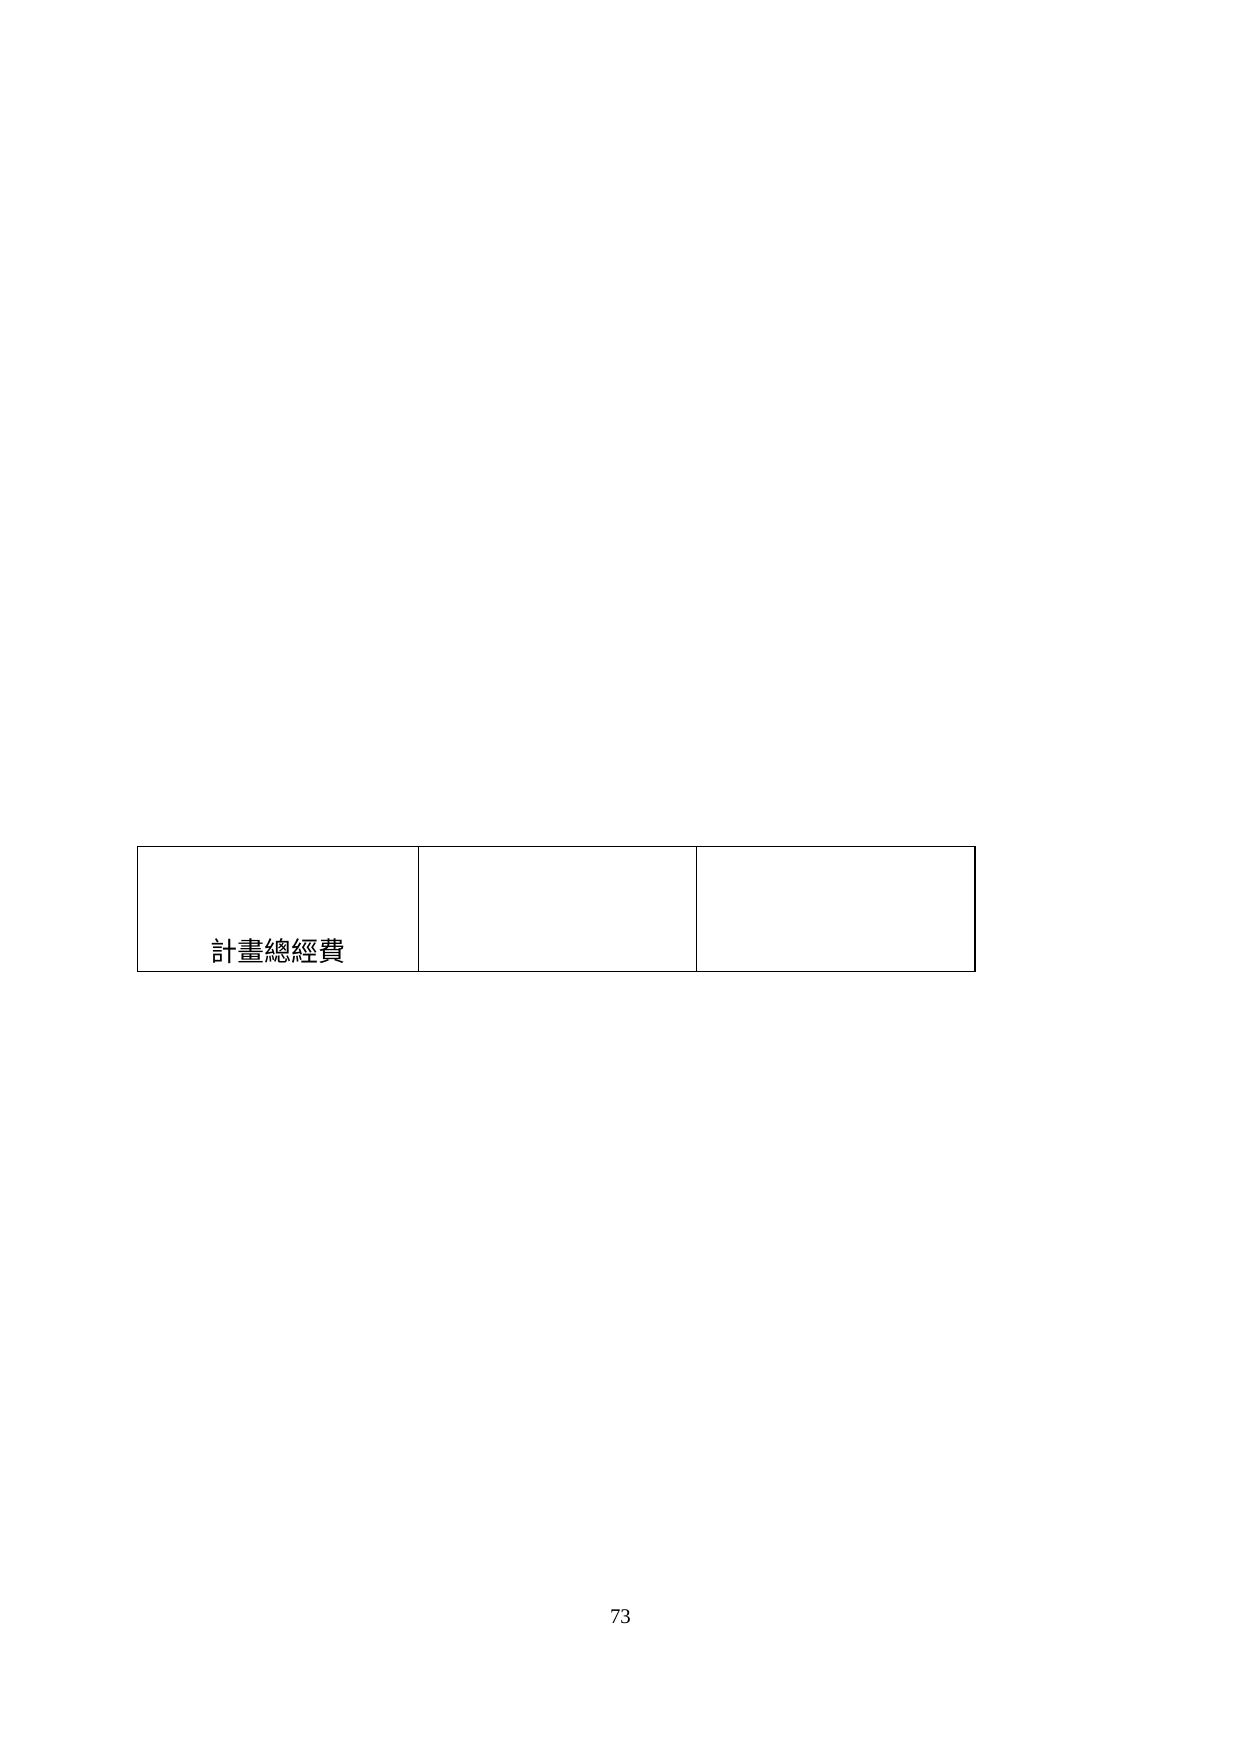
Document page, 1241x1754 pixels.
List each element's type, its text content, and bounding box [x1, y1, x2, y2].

table_cell [419, 847, 696, 971]
table_cell [697, 847, 974, 971]
table_cell 計畫總經費 [138, 847, 418, 971]
